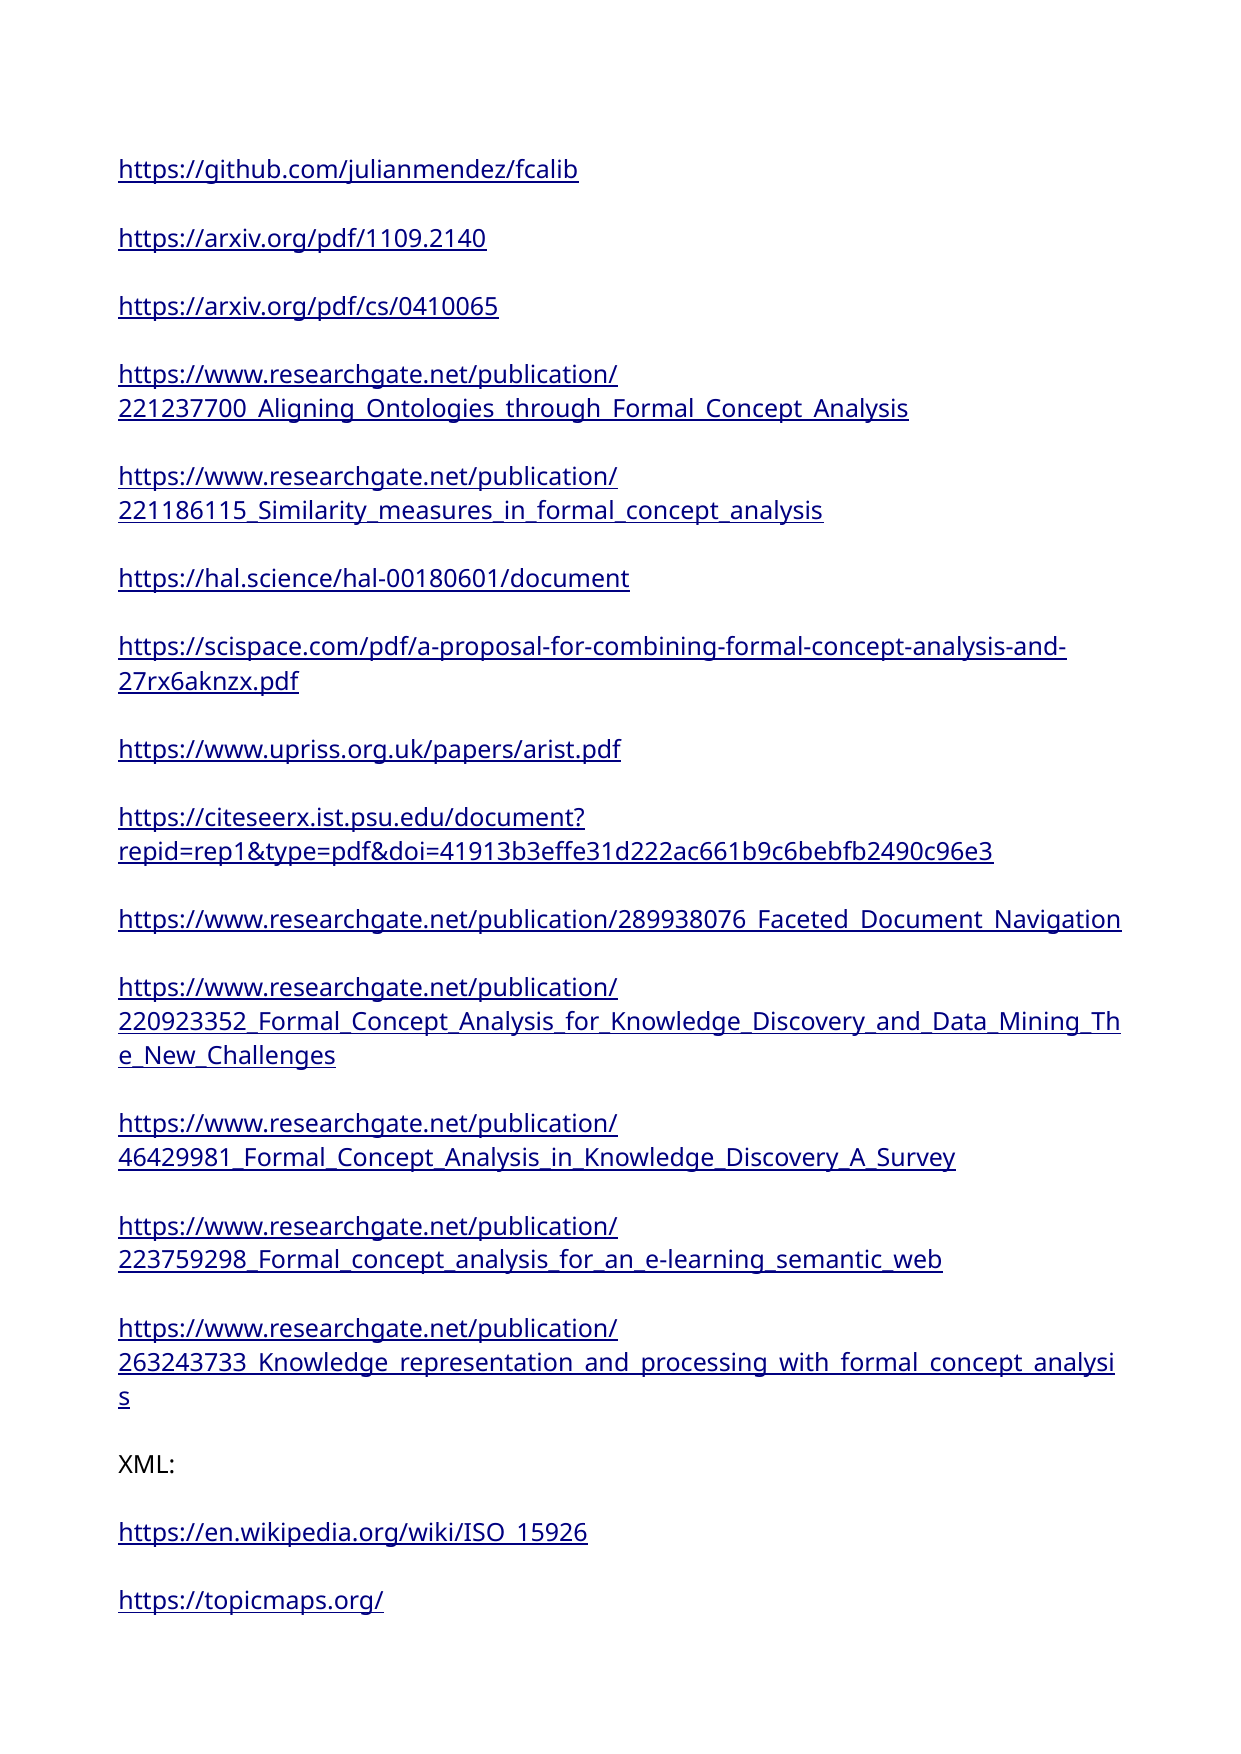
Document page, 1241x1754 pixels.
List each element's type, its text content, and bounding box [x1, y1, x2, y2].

text https://arxiv.org/pdf/1109.2140 [118, 220, 1122, 254]
text XML: [118, 1447, 1122, 1481]
text https://hal.science/hal-00180601/document [118, 561, 1122, 595]
text https://www.researchgate.net/publication/221186115_Similarity_measures_in_formal_concept_analysis [118, 459, 1122, 527]
text https://scispace.com/pdf/a-proposal-for-combining-formal-concept-analysis-and-27rx6aknzx.pdf [118, 629, 1122, 697]
text https://www.upriss.org.uk/papers/arist.pdf [118, 731, 1122, 765]
text https://arxiv.org/pdf/cs/0410065 [118, 288, 1122, 322]
text https://www.researchgate.net/publication/263243733_Knowledge_representation_and_processing_with_formal_concept_analysis [118, 1310, 1122, 1412]
text https://www.researchgate.net/publication/221237700_Aligning_Ontologies_through_Formal_Concept_Analysis [118, 357, 1122, 425]
text https://topicmaps.org/ [118, 1583, 1122, 1617]
text [118, 932, 1122, 936]
text https://www.researchgate.net/publication/46429981_Formal_Concept_Analysis_in_Knowledge_Discovery_A_Survey [118, 1106, 1122, 1174]
text https://github.com/julianmendez/fcalib [118, 152, 1122, 186]
text https://www.researchgate.net/publication/223759298_Formal_concept_analysis_for_an_e-learning_semantic_web [118, 1208, 1122, 1276]
text https://en.wikipedia.org/wiki/ISO_15926 [118, 1515, 1122, 1549]
text https://citeseerx.ist.psu.edu/document?repid=rep1&type=pdf&doi=41913b3effe31d222ac661b9c6bebfb2490c96e3 [118, 799, 1122, 867]
text https://www.researchgate.net/publication/220923352_Formal_Concept_Analysis_for_Knowledge_Discovery_and_Data_Mining_The_New_Challenges [118, 970, 1122, 1072]
text https://www.researchgate.net/publication/289938076_Faceted_Document_Navigation [118, 902, 1122, 930]
